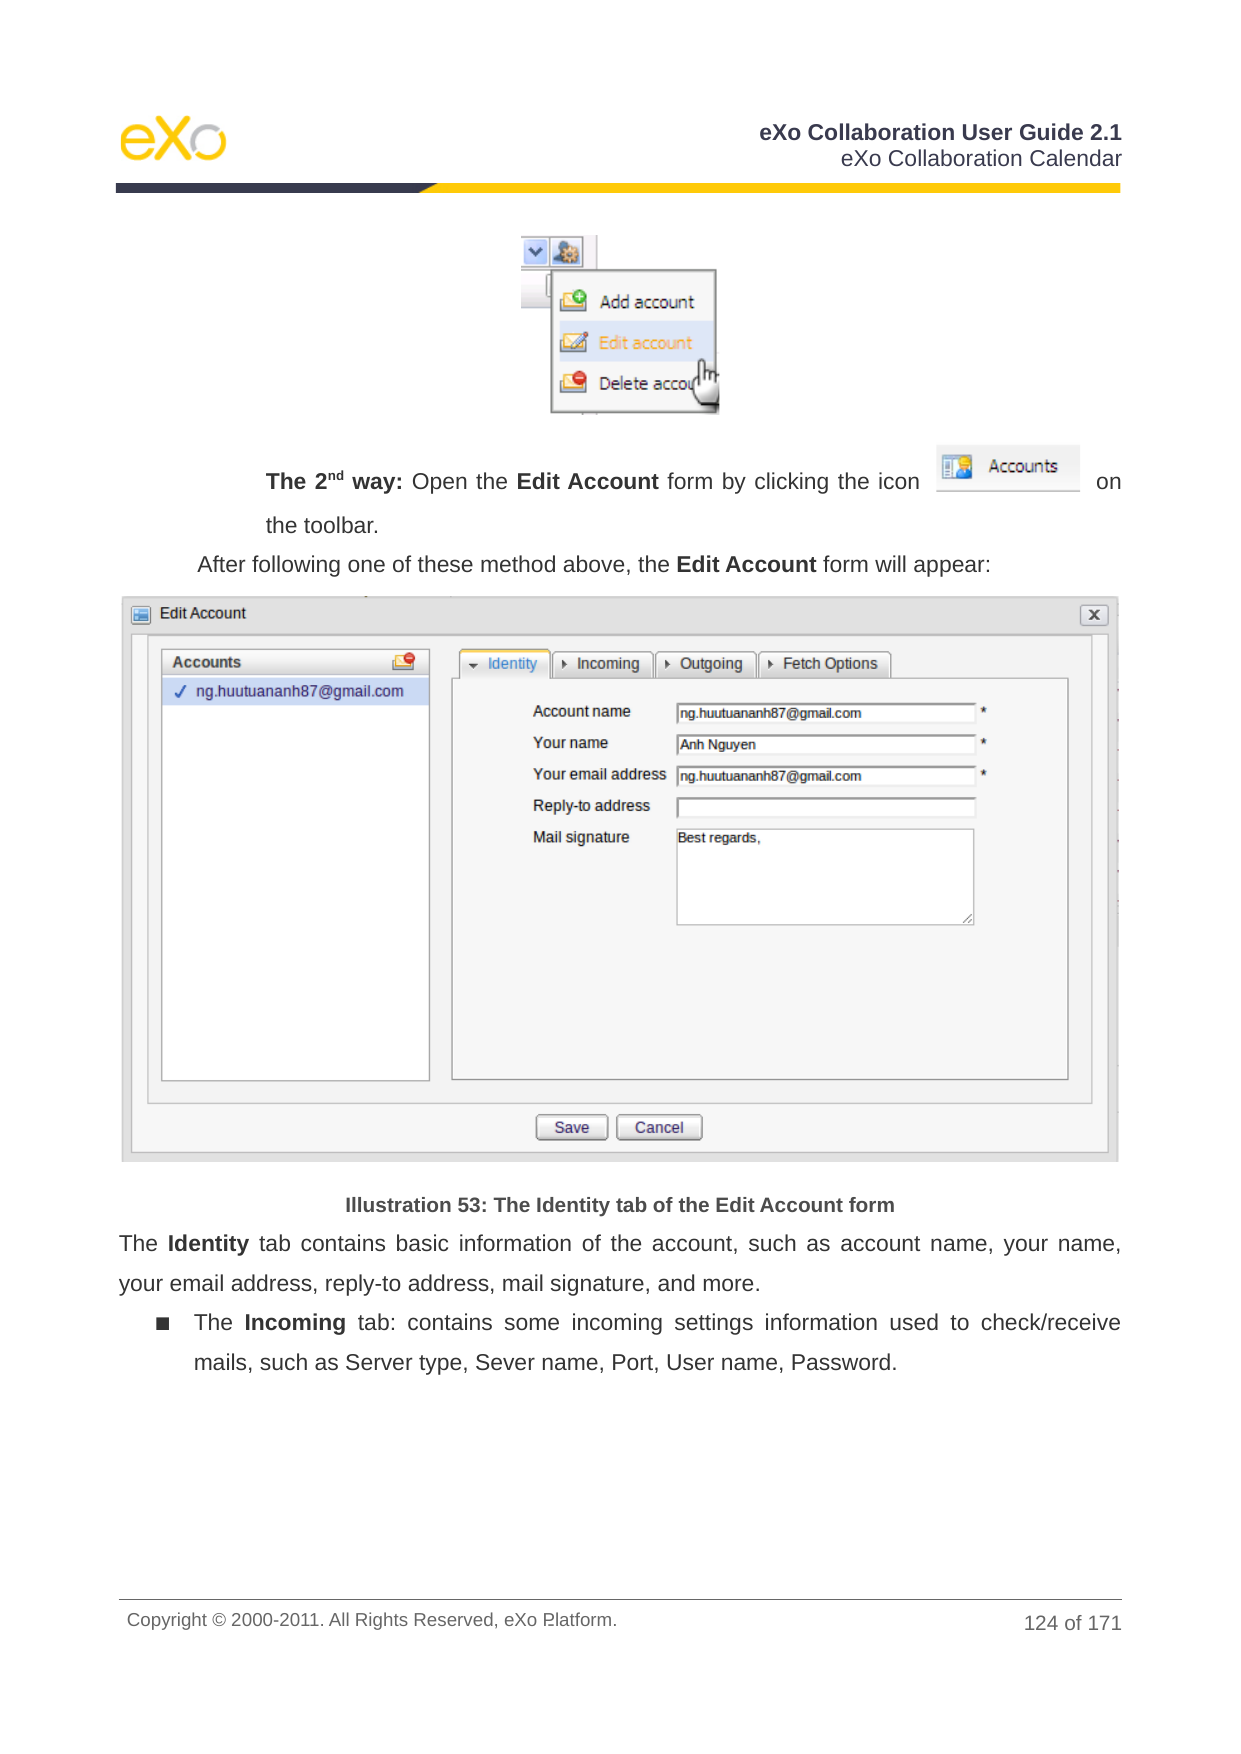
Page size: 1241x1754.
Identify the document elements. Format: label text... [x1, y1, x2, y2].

text Illustration 53: The Identity tab of the Edit Account form [122, 1162, 1119, 1217]
list The Incoming tab: contains some incoming settings information used to check/receive mails, such as Server type, Sever name, Port, User name, Password. [156, 1309, 1122, 1375]
picture [121, 596, 1119, 1162]
text The 2nd way: Open the Edit Account form by clicking the icon on the toolbar. [266, 492, 1122, 538]
picture [115, 183, 1121, 193]
text The Identity tab contains basic information of the account, such as account name, your name, your email address, reply-to address, mail signature, and more. [118, 1162, 1122, 1296]
picture [120, 115, 227, 161]
picture [521, 235, 720, 415]
picture [936, 442, 1081, 492]
text After following one of these method above, the Edit Account form will appear: [118, 551, 1122, 578]
